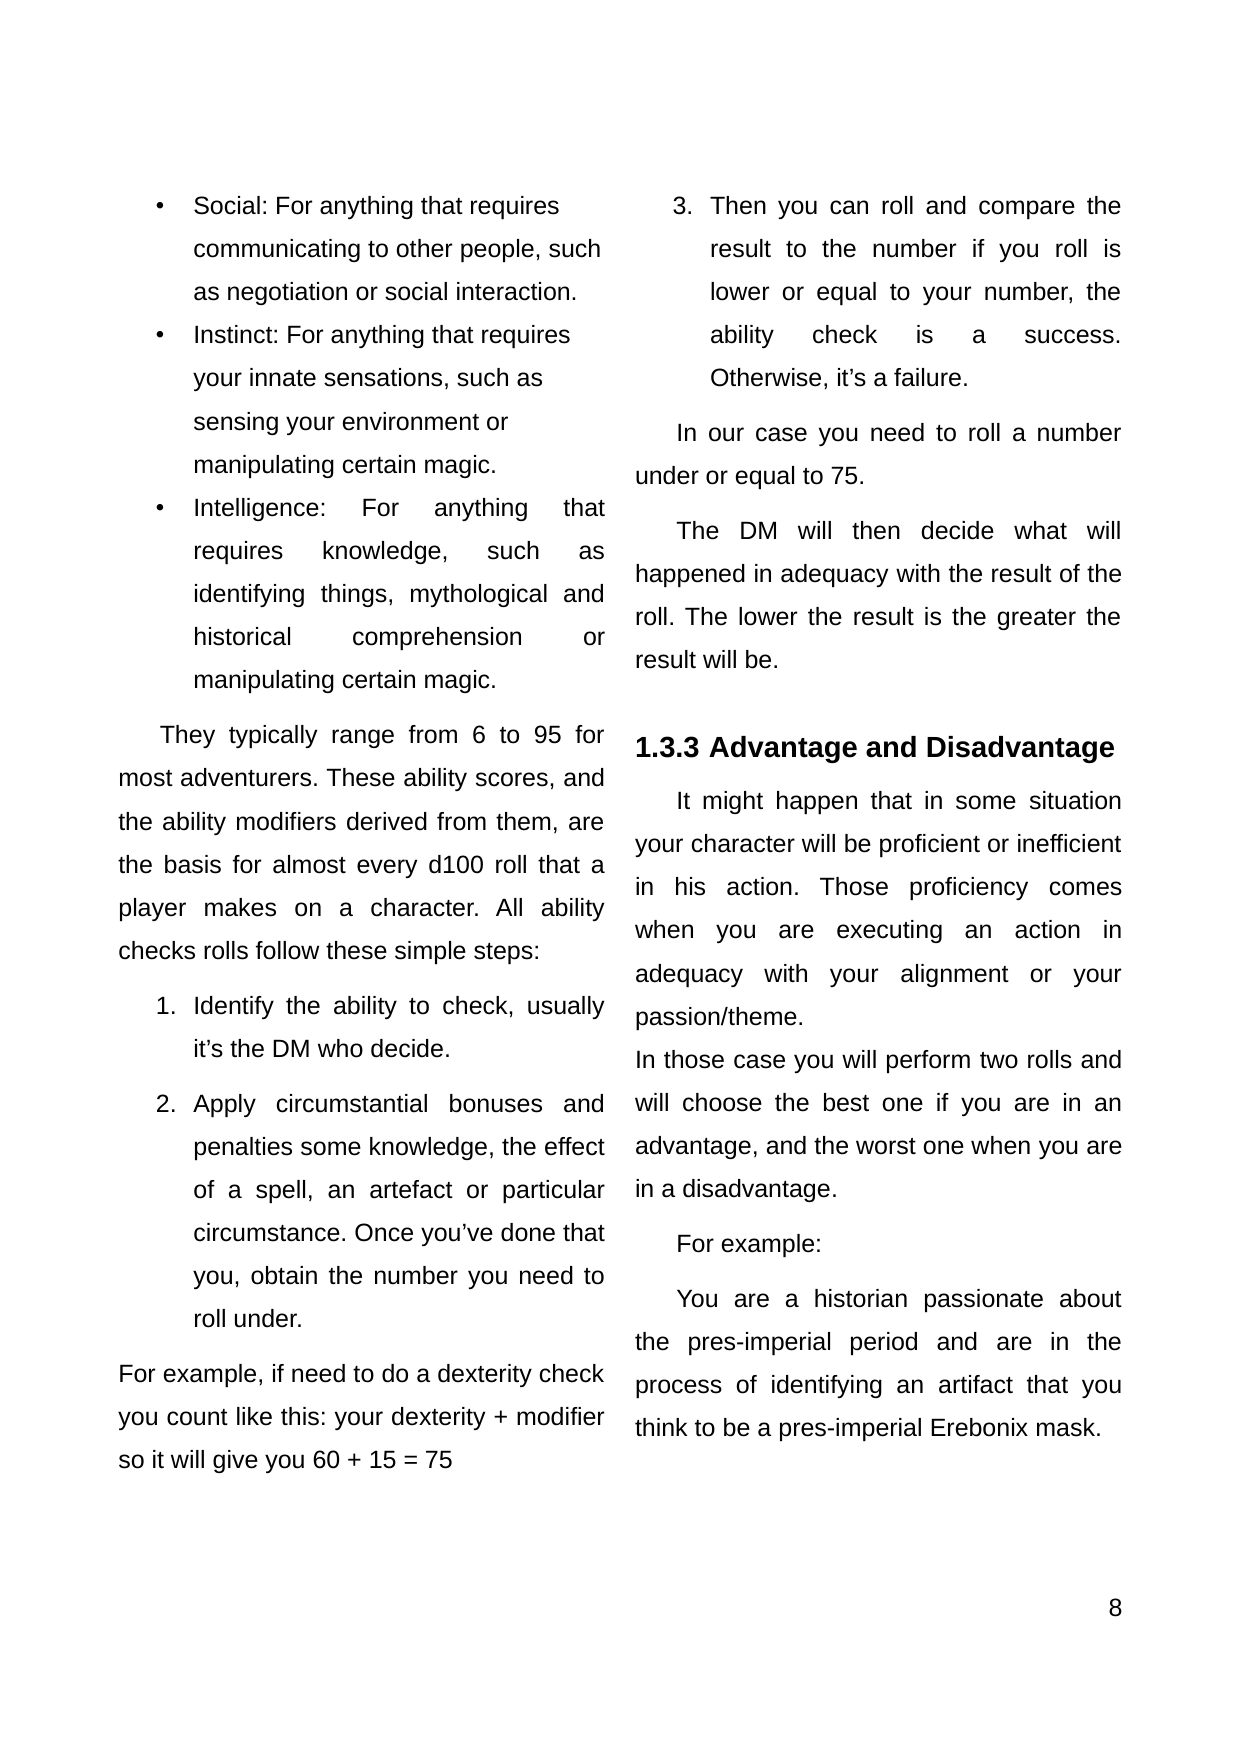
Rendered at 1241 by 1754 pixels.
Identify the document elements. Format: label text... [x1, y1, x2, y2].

text You are a historian passionate about the pres-imperial period and are in the process of identifying an artifact that you think to be a pres-imperial Erebonix mask. [635, 1284, 1122, 1442]
text For example: [635, 1229, 1122, 1258]
subtitle Advantage and Disadvantage [635, 730, 1122, 763]
list Social: For anything that requires communicating to other people, such as negotiation or social interaction. [156, 191, 605, 306]
text The DM will then decide what will happened in adequacy with the result of the roll. The lower the result is the greater the result will be. [635, 516, 1122, 674]
list Identify the ability to check, usually it’s the DM who decide. [156, 991, 605, 1063]
list Intelligence: For anything that requires knowledge, such as identifying things, mythological and historical comprehension or manipulating certain magic. [156, 493, 605, 694]
list Then you can roll and compare the result to the number if you roll is lower or equal to your number, the ability check is a success. Otherwise, it’s a failure. [672, 191, 1122, 392]
text They typically range from 6 to 95 for most adventurers. These ability scores, and the ability modifiers derived from them, are the basis for almost every d100 roll that a player makes on a character. All ability checks rolls follow these simple steps: [118, 720, 605, 964]
text In our case you need to roll a number under or equal to 75. [635, 418, 1122, 490]
list For example, if need to do a dexterity check you count like this: your dexterity + modifier so it will give you 60 + 15 = 75 [118, 1359, 605, 1474]
list Apply circumstantial bonuses and penalties some knowledge, the effect of a spell, an artefact or particular circumstance. Once you’ve done that you, obtain the number you need to roll under. [156, 1089, 605, 1333]
text It might happen that in some situation your character will be proficient or inefficient in his action. Those proficiency comes when you are executing an action in adequacy with your alignment or your passion/theme. In those case you will perform two rolls and will choose the best one if you are in an advantage, and the worst one when you are in a disadvantage. [635, 786, 1122, 1203]
list Instinct: For anything that requires your innate sensations, such as sensing your environment or manipulating certain magic. [156, 320, 605, 478]
